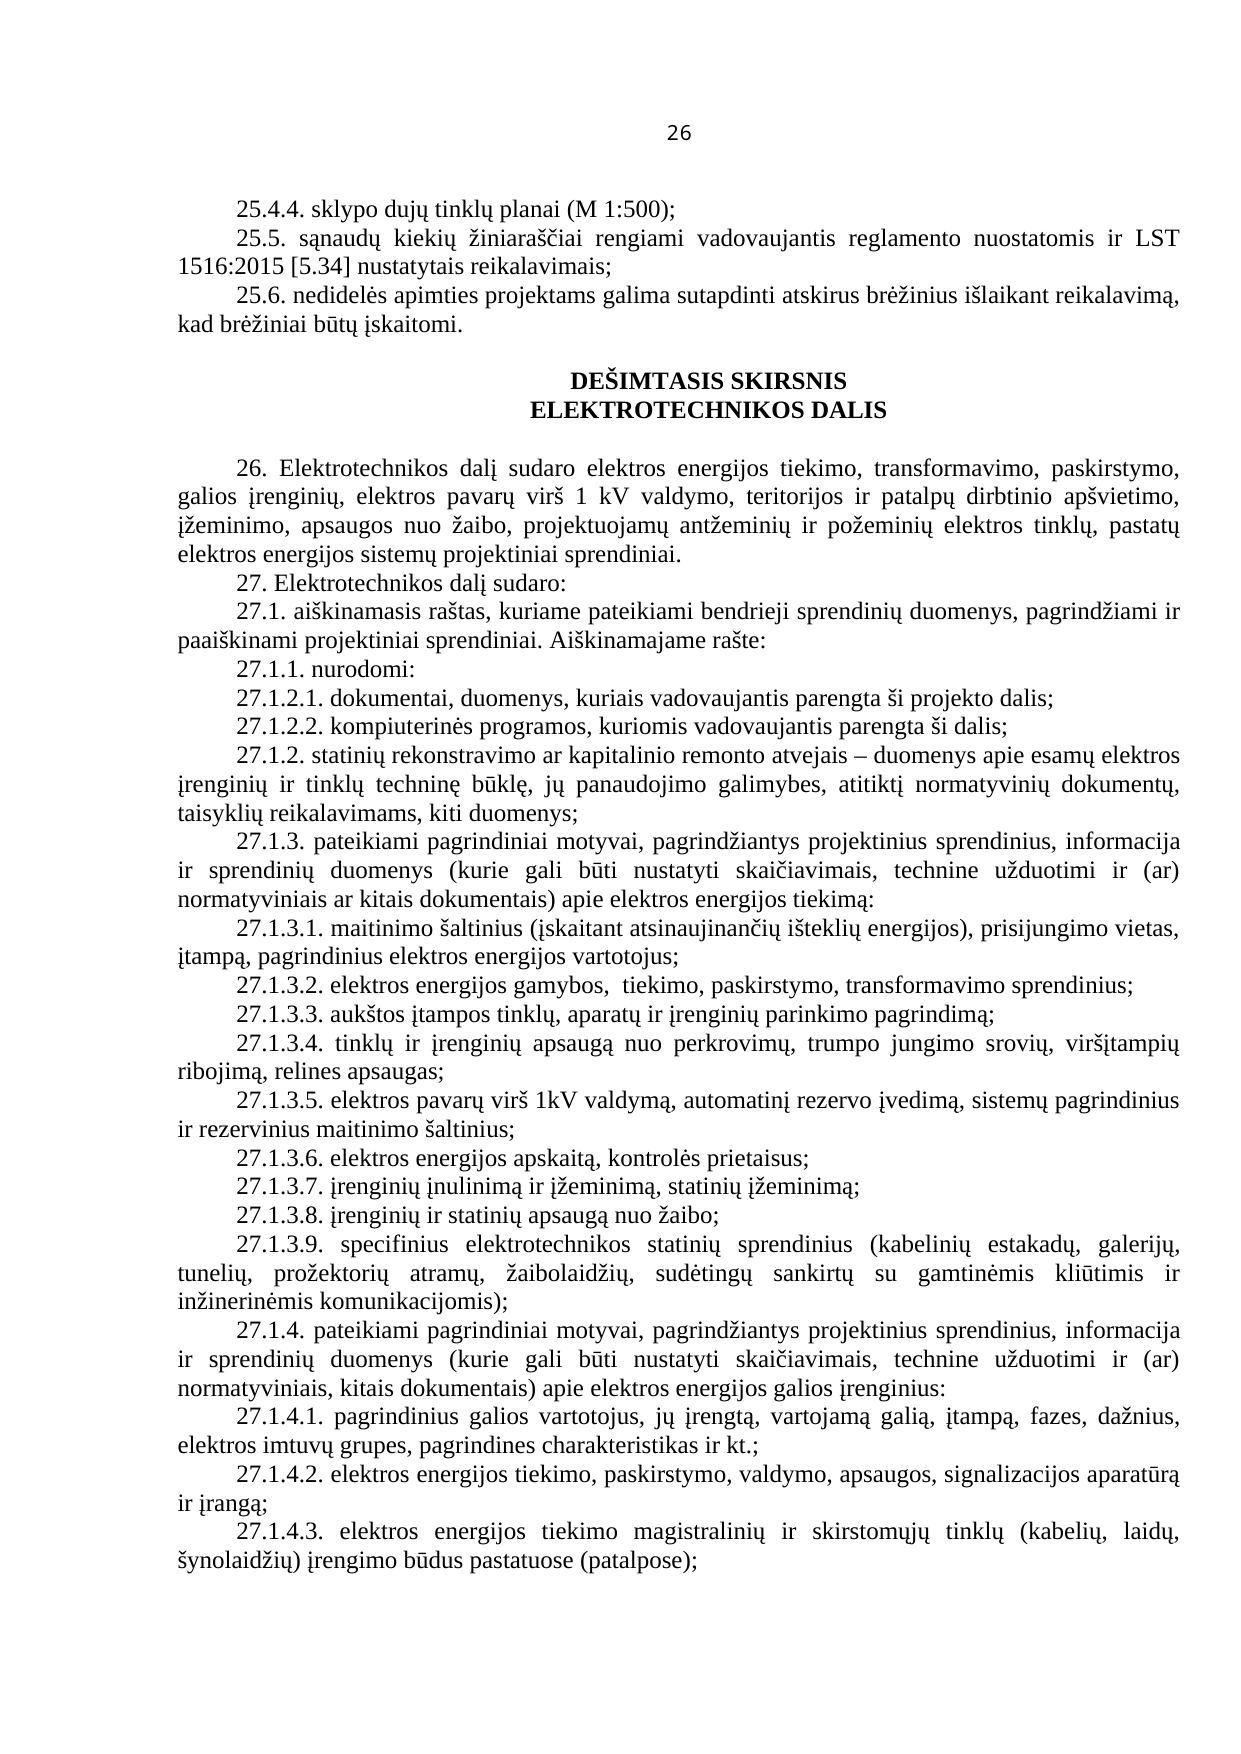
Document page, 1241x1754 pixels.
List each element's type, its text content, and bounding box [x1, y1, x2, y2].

text DEŠIMTASIS SKIRSNIS [177, 366, 1181, 395]
text 27.1.3.6. elektros energijos apskaitą, kontrolės prietaisus; [177, 1143, 1181, 1171]
text 27.1.3.3. aukštos įtampos tinklų, aparatų ir įrenginių parinkimo pagrindimą; [177, 999, 1181, 1028]
text ELEKTROTECHNIKOS DALIS [177, 395, 1181, 424]
text 27.1.3.2. elektros energijos gamybos, tiekimo, paskirstymo, transformavimo sprendinius; [177, 970, 1181, 999]
text 27.1.3.8. įrenginių ir statinių apsaugą nuo žaibo; [177, 1200, 1181, 1229]
text 27.1.3.9. specifinius elektrotechnikos statinių sprendinius (kabelinių estakadų, galerijų, tunelių, prožektorių atramų, žaibolaidžių, sudėtingų sankirtų su gamtinėmis kliūtimis ir inžinerinėmis komunikacijomis); [177, 1229, 1181, 1315]
text 27.1.2. statinių rekonstravimo ar kapitalinio remonto atvejais – duomenys apie esamų elektros įrenginių ir tinklų techninę būklę, jų panaudojimo galimybes, atitiktį normatyvinių dokumentų, taisyklių reikalavimams, kiti duomenys; [177, 740, 1181, 826]
text 27.1.3.4. tinklų ir įrenginių apsaugą nuo perkrovimų, trumpo jungimo srovių, viršįtampių ribojimą, relines apsaugas; [177, 1028, 1181, 1085]
text 27.1.2.1. dokumentai, duomenys, kuriais vadovaujantis parengta ši projekto dalis; [177, 683, 1181, 711]
text 27.1.4.1. pagrindinius galios vartotojus, jų įrengtą, vartojamą galią, įtampą, fazes, dažnius, elektros imtuvų grupes, pagrindines charakteristikas ir kt.; [177, 1401, 1181, 1459]
text 25.4.4. sklypo dujų tinklų planai (M 1:500); [177, 194, 1181, 223]
text 27.1.4.3. elektros energijos tiekimo magistralinių ir skirstomųjų tinklų (kabelių, laidų, šynolaidžių) įrengimo būdus pastatuose (patalpose); [177, 1516, 1181, 1574]
text 27.1.4. pateikiami pagrindiniai motyvai, pagrindžiantys projektinius sprendinius, informacija ir sprendinių duomenys (kurie gali būti nustatyti skaičiavimais, technine užduotimi ir (ar) normatyviniais, kitais dokumentais) apie elektros energijos galios įrenginius: [177, 1315, 1181, 1401]
text 27.1.3.5. elektros pavarų virš 1kV valdymą, automatinį rezervo įvedimą, sistemų pagrindinius ir rezervinius maitinimo šaltinius; [177, 1085, 1181, 1143]
text 25.6. nedidelės apimties projektams galima sutapdinti atskirus brėžinius išlaikant reikalavimą, kad brėžiniai būtų įskaitomi. [177, 280, 1181, 338]
text 27.1.3.7. įrenginių įnulinimą ir įžeminimą, statinių įžeminimą; [177, 1171, 1181, 1200]
text 26. Elektrotechnikos dalį sudaro elektros energijos tiekimo, transformavimo, paskirstymo, galios įrenginių, elektros pavarų virš 1 kV valdymo, teritorijos ir patalpų dirbtinio apšvietimo, įžeminimo, apsaugos nuo žaibo, projektuojamų antžeminių ir požeminių elektros tinklų, pastatų elektros energijos sistemų projektiniai sprendiniai. [177, 453, 1181, 568]
text 27. Elektrotechnikos dalį sudaro: [177, 568, 1181, 596]
text 27.1.1. nurodomi: [177, 654, 1181, 683]
text 25.5. sąnaudų kiekių žiniaraščiai rengiami vadovaujantis reglamento nuostatomis ir LST 1516:2015 [5.34] nustatytais reikalavimais; [177, 223, 1181, 280]
text 27.1.2.2. kompiuterinės programos, kuriomis vadovaujantis parengta ši dalis; [177, 711, 1181, 740]
text 27.1.3.1. maitinimo šaltinius (įskaitant atsinaujinančių išteklių energijos), prisijungimo vietas, įtampą, pagrindinius elektros energijos vartotojus; [177, 913, 1181, 970]
text 27.1.3. pateikiami pagrindiniai motyvai, pagrindžiantys projektinius sprendinius, informacija ir sprendinių duomenys (kurie gali būti nustatyti skaičiavimais, technine užduotimi ir (ar) normatyviniais ar kitais dokumentais) apie elektros energijos tiekimą: [177, 826, 1181, 913]
text 27.1. aiškinamasis raštas, kuriame pateikiami bendrieji sprendinių duomenys, pagrindžiami ir paaiškinami projektiniai sprendiniai. Aiškinamajame rašte: [177, 596, 1181, 654]
text 27.1.4.2. elektros energijos tiekimo, paskirstymo, valdymo, apsaugos, signalizacijos aparatūrą ir įrangą; [177, 1459, 1181, 1516]
